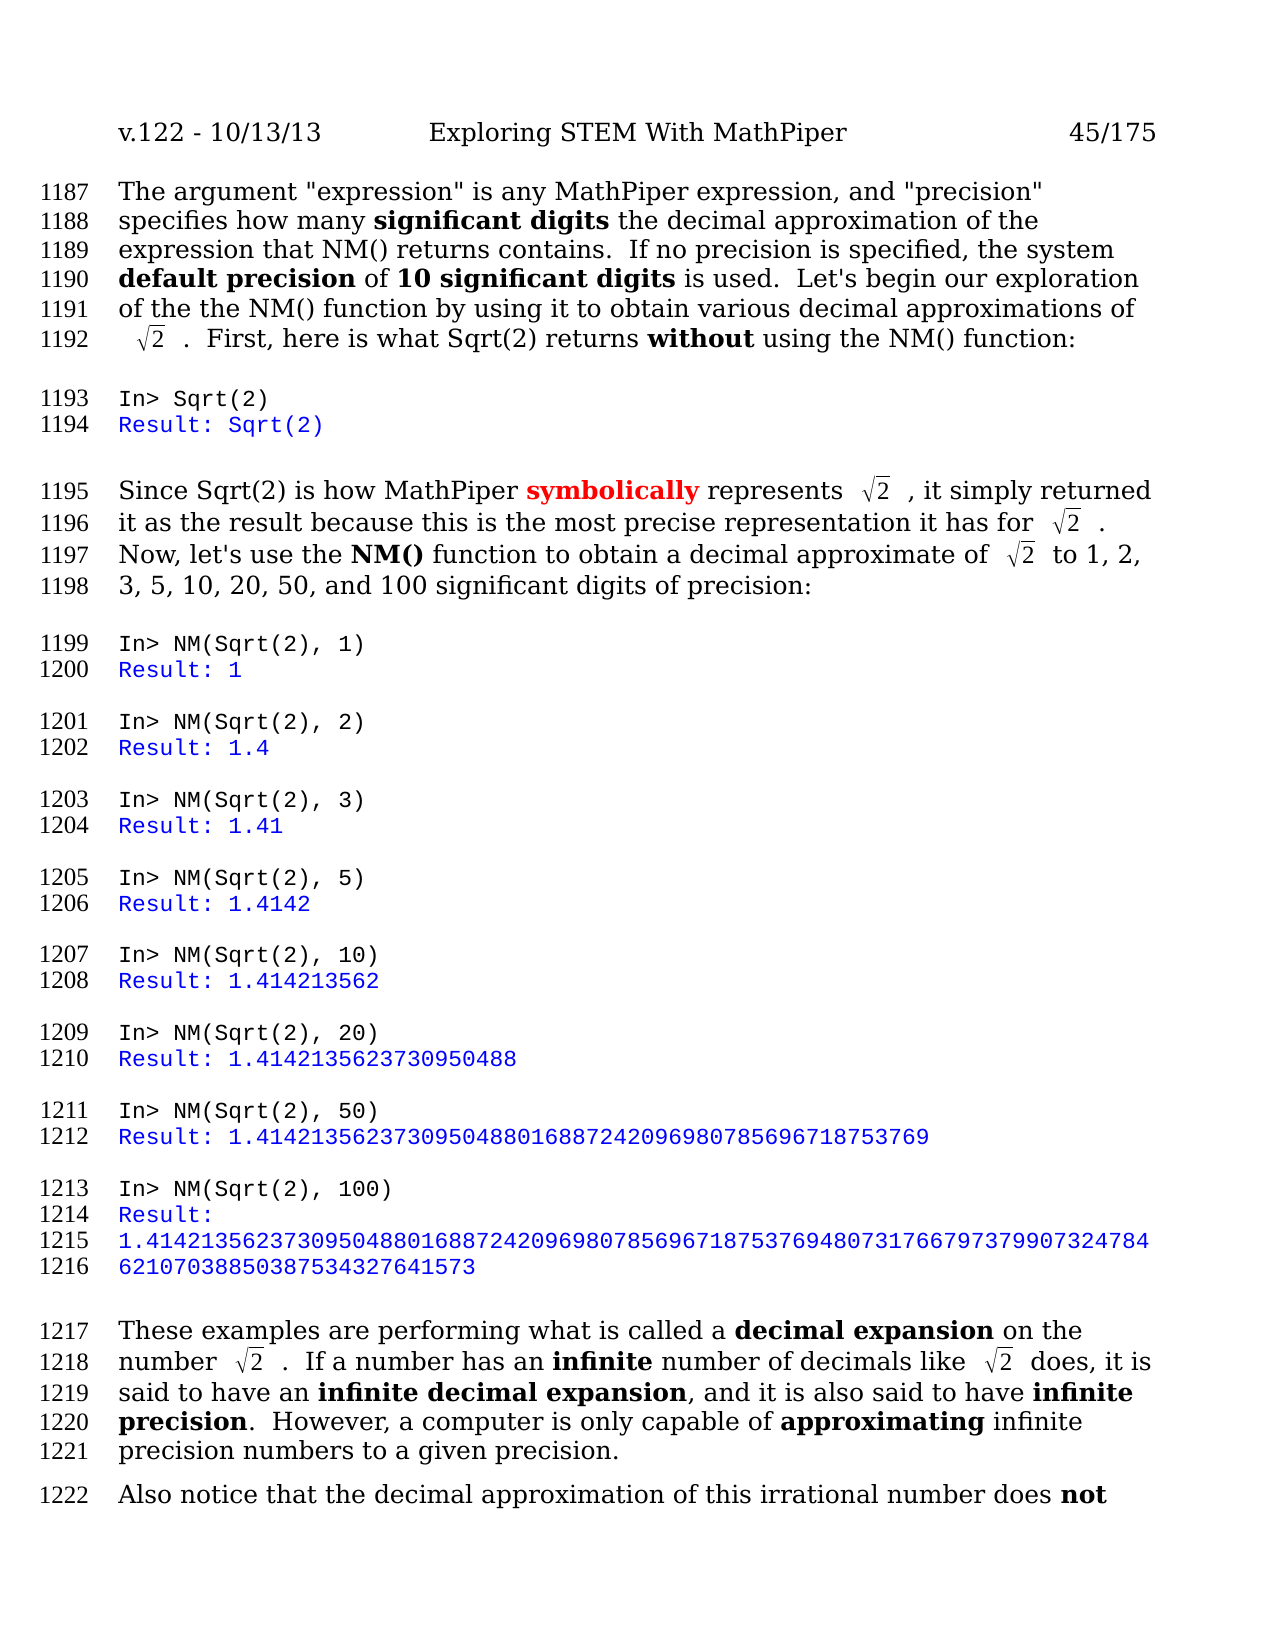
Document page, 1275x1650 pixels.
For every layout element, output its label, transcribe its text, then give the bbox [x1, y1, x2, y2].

text Result: Sqrt(2) [118, 413, 1157, 439]
text In> NM(Sqrt(2), 1) [118, 632, 1157, 658]
text In> NM(Sqrt(2), 5) [118, 866, 1157, 892]
text In> NM(Sqrt(2), 20) [118, 1022, 1157, 1047]
text Result: 1.414213562373095048801688724209698078569671875376948073176679737990732478462107038850387534327641573 [118, 1203, 1157, 1281]
text Result: 1.4 [118, 736, 1157, 762]
text Result: 1.414213562 [118, 970, 1157, 996]
text Since Sqrt(2) is how MathPiper symbolically represents, it simply returned it as the result because this is the most precise representation it has for. Now, let's use the NM() function to obtain a decimal approximate ofto 1, 2, 3, 5, 10, 20, 50, and 100 significant digits of precision: [118, 474, 1157, 601]
text In> NM(Sqrt(2), 2) [118, 710, 1157, 736]
text Result: 1.4142 [118, 892, 1157, 918]
text These examples are performing what is called a decimal expansion on the number. If a number has an infinite number of decimals likedoes, it is said to have an infinite decimal expansion, and it is also said to have infinite precision. However, a computer is only capable of approximating infinite precision numbers to a given precision. [118, 1316, 1157, 1466]
text Also notice that the decimal approximation of this irrational number does not [118, 1481, 1157, 1510]
text Result: 1.4142135623730950488 [118, 1047, 1157, 1073]
text Result: 1.4142135623730950488016887242096980785696718753769 [118, 1125, 1157, 1151]
text In> NM(Sqrt(2), 100) [118, 1177, 1157, 1203]
text The argument "expression" is any MathPiper expression, and "precision" specifies how many significant digits the decimal approximation of the expression that NM() returns contains. If no precision is specified, the system default precision of 10 significant digits is used. Let's begin our exploration of the the NM() function by using it to obtain various decimal approximations of. First, here is what Sqrt(2) returns without using the NM() function: [118, 177, 1157, 355]
text In> Sqrt(2) [118, 387, 1157, 413]
text Result: 1.41 [118, 814, 1157, 840]
text In> NM(Sqrt(2), 3) [118, 788, 1157, 814]
text Result: 1 [118, 658, 1157, 684]
text In> NM(Sqrt(2), 50) [118, 1099, 1157, 1125]
text In> NM(Sqrt(2), 10) [118, 944, 1157, 970]
